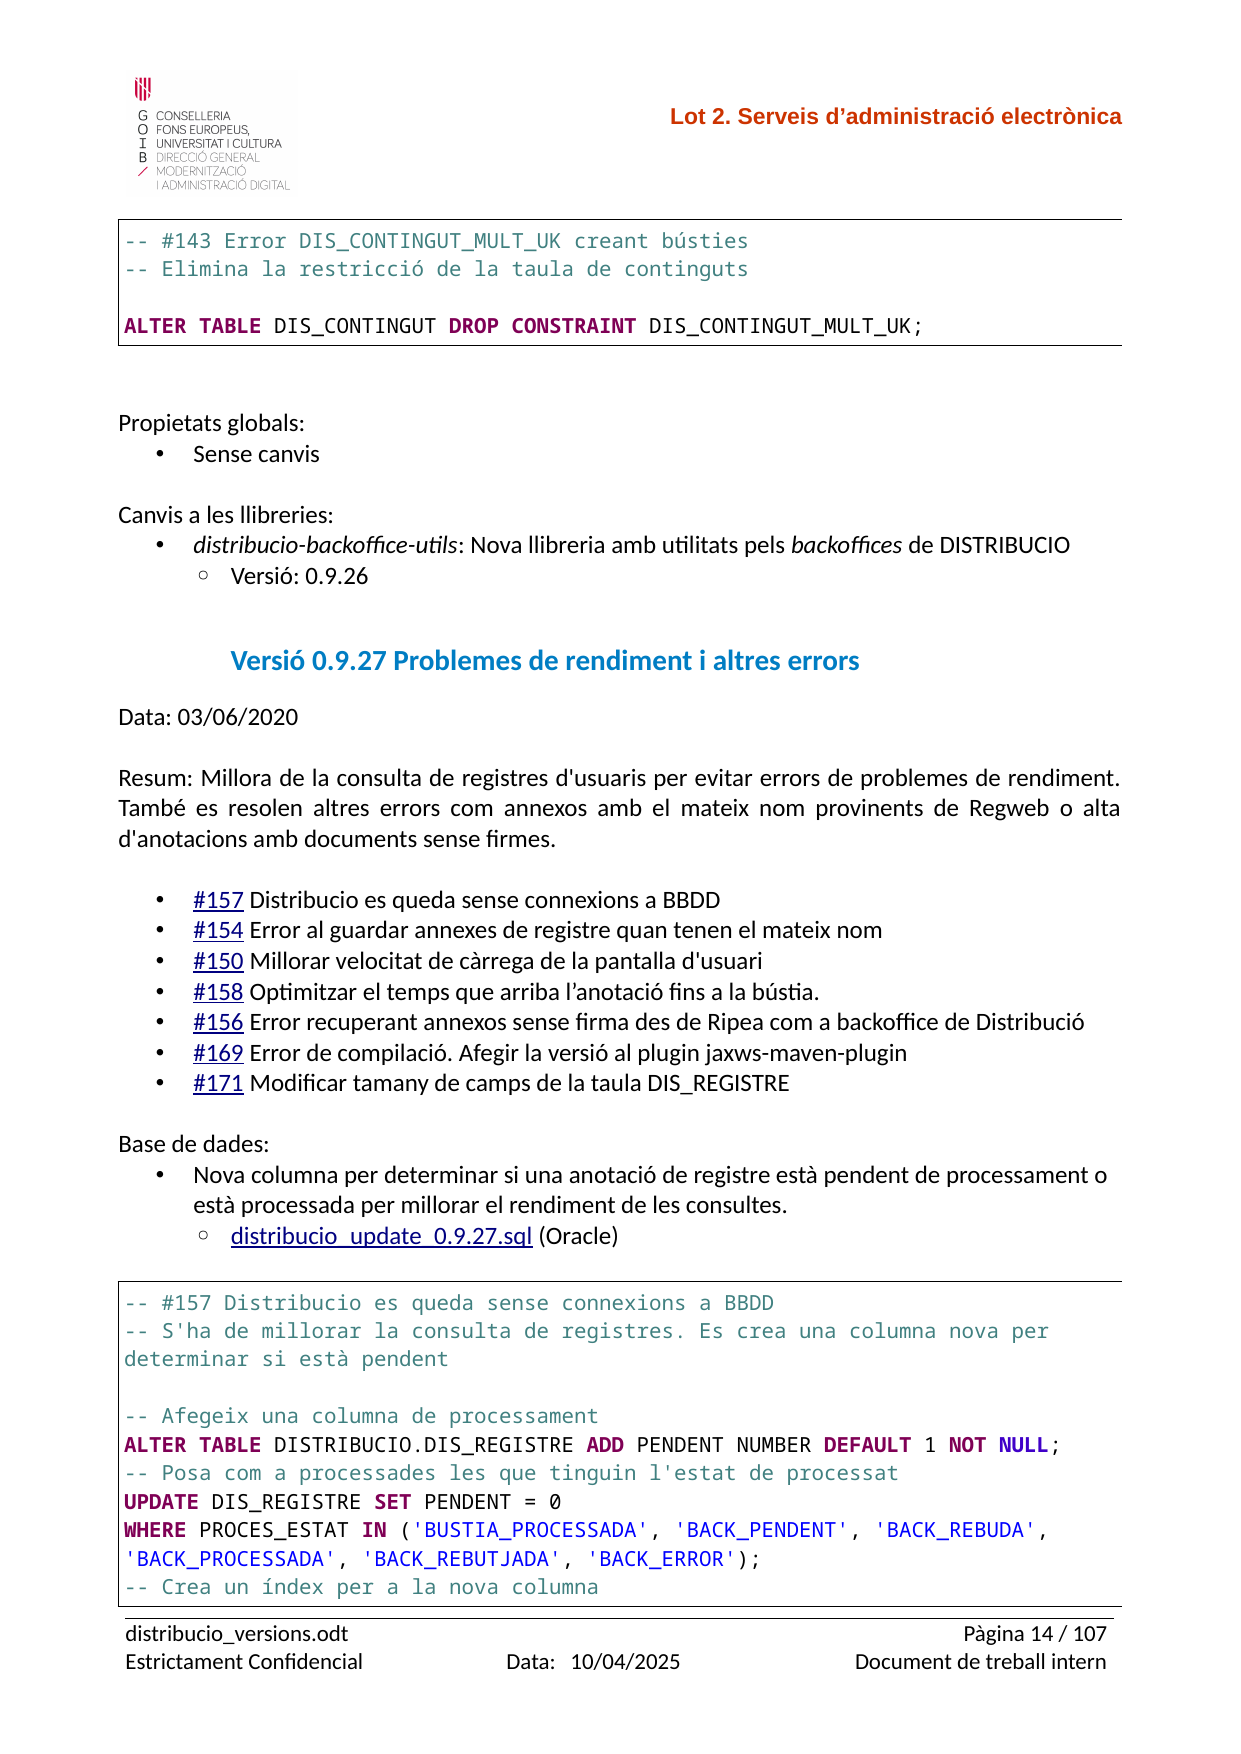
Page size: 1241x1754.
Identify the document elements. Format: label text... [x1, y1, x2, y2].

text Propietats globals: [118, 407, 1122, 438]
text Canvis a les llibreries: [118, 499, 1122, 529]
list Sense canvis [156, 438, 1122, 468]
list distribucio_update_0.9.27.sql (Oracle) [193, 1220, 1122, 1250]
list distribucio-backoffice-utils: Nova llibreria amb utilitats pels backoffices de DISTRIBUCIO [156, 529, 1122, 560]
text Resum: Millora de la consulta de registres d'usuaris per evitar errors de problemes de rendiment. També es resolen altres errors com annexos amb el mateix nom provinents de Regweb o alta d'anotacions amb documents sense firmes. [118, 762, 1122, 854]
subtitle Versió 0.9.27 Problemes de rendiment i altres errors [153, 642, 1122, 677]
table_header -- #157 Distribucio es queda sense connexions a BBDD -- S'ha de millorar la consulta de registres. Es crea una columna nova per determinar si està pendent -- Afegeix una columna de processament ALTER TABLE DISTRIBUCIO.DIS_REGISTRE ADD PENDENT NUMBER DEFAULT 1 NOT NULL; -- Posa com a processades les que tinguin l'estat de processat UPDATE DIS_REGISTRE SET PENDENT = 0 WHERE PROCES_ESTAT IN ('BUSTIA_PROCESSADA', 'BACK_PENDENT', 'BACK_REBUDA', 'BACK_PROCESSADA', 'BACK_REBUTJADA', 'BACK_ERROR'); -- Crea un índex per a la nova columna [119, 1282, 1122, 1606]
text Base de dades: [118, 1128, 1122, 1159]
text Data: 03/06/2020 [118, 701, 1122, 732]
list #171 Modificar tamany de camps de la taula DIS_REGISTRE [156, 1067, 1122, 1098]
list #158 Optimitzar el temps que arriba l’anotació fins a la bústia. [156, 976, 1122, 1006]
list Versió: 0.9.26 [193, 560, 1122, 591]
list Nova columna per determinar si una anotació de registre està pendent de processament o està processada per millorar el rendiment de les consultes. [156, 1159, 1122, 1220]
table_header -- #143 Error DIS_CONTINGUT_MULT_UK creant bústies -- Elimina la restricció de la taula de continguts ALTER TABLE DIS_CONTINGUT DROP CONSTRAINT DIS_CONTINGUT_MULT_UK; [119, 220, 1122, 345]
list #156 Error recuperant annexos sense firma des de Ripea com a backoffice de Distribució [156, 1006, 1122, 1037]
list #150 Millorar velocitat de càrrega de la pantalla d'usuari [156, 945, 1122, 976]
list #157 Distribucio es queda sense connexions a BBDD [156, 884, 1122, 915]
list #169 Error de compilació. Afegir la versió al plugin jaxws-maven-plugin [156, 1037, 1122, 1067]
picture [126, 70, 299, 197]
list #154 Error al guardar annexes de registre quan tenen el mateix nom [156, 915, 1122, 945]
